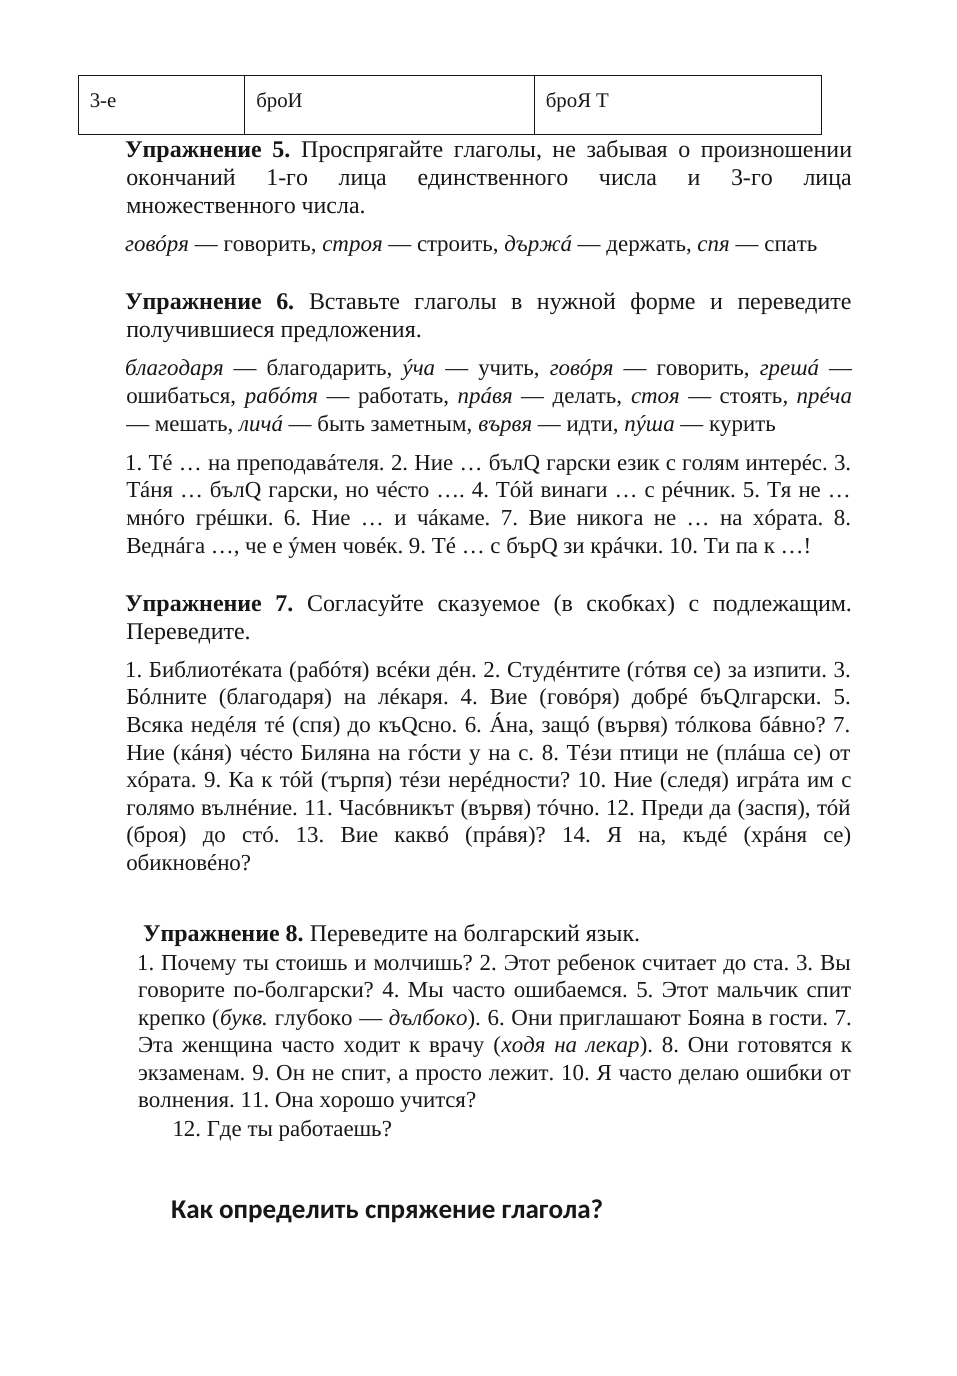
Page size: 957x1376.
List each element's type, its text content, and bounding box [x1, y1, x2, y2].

text 12. Где ты работаешь? [172, 1115, 852, 1141]
table_cell броЯ Т [535, 76, 821, 134]
text 1. Тé … на преподавáтеля. 2. Ние … бълQ гарски език с голям интерéс. 3. Тáня … бълQ гарски, но чéсто …. 4. Тóй винаги … с рéчник. 5. Тя не … мнóго грéшки. 6. Ние … и чáкаме. 7. Вие никога не … на хóрата. 8. Веднáга …, че е ýмен човéк. 9. Тé … с бърQ зи крáчки. 10. Ти па к …! [125, 449, 852, 558]
table_cell броИ [245, 76, 534, 134]
text Упражнение 5. Проспрягайте глаголы, не забывая о произношении окончаний 1-го лица единственного числа и 3-го лица множественного числа. [125, 135, 852, 219]
table_cell [137, 76, 244, 134]
text говóря — говорить, строя — строить, държá — держать, спя — спать [125, 230, 852, 257]
text Упражнение 6. Вставьте глаголы в нужной форме и переведите получившиеся предложения. [125, 287, 852, 343]
text Как определить спряжение глагола? [171, 1193, 857, 1226]
text Упражнение 7. Согласуйте сказуемое (в скобках) с подлежащим. Переведите. [125, 588, 852, 644]
table_cell 3-е [79, 76, 137, 134]
text 1. Почему ты стоишь и молчишь? 2. Этот ребенок считает до ста. 3. Вы говорите по-болгарски? 4. Мы часто ошибаемся. 5. Этот мальчик спит крепко (букв. глубоко — дълбоко). 6. Они приглашают Бояна в гости. 7. Эта женщина часто ходит к врачу (ходя на лекар). 8. Они готовятся к экзаменам. 9. Он не спит, а просто лежит. 10. Я часто делаю ошибки от волнения. 11. Она хорошо учится? [137, 948, 852, 1113]
text Упражнение 8. Переведите на болгарский язык. [137, 919, 852, 947]
text благодаря — благодарить, ýча — учить, говóря — говорить, грешá — ошибаться, рабóтя — работать, прáвя — делать, стоя — стоять, прéча — мешать, личá — быть заметным, вървя — идти, пýша — курить [125, 354, 852, 436]
text 1. Библиотéката (рабóтя) всéки дéн. 2. Студéнтите (гóтвя се) за изпити. 3. Бóлните (благодаря) на лéкаря. 4. Вие (говóря) добрé бъQлгарски. 5. Всяка недéля тé (спя) до къQсно. 6. Áна, защó (вървя) тóлкова бáвно? 7. Ние (кáня) чéсто Биляна на гóсти у на с. 8. Тéзи птици не (плáша се) от хóрата. 9. Ка к тóй (търпя) тéзи нерéдности? 10. Ние (следя) игрáта им с голямо вълнéние. 11. Часóвникът (вървя) тóчно. 12. Преди да (заспя), тóй (броя) до стó. 13. Вие каквó (прáвя)? 14. Я на, къдé (хрáня се) обикновéно? [125, 656, 852, 875]
